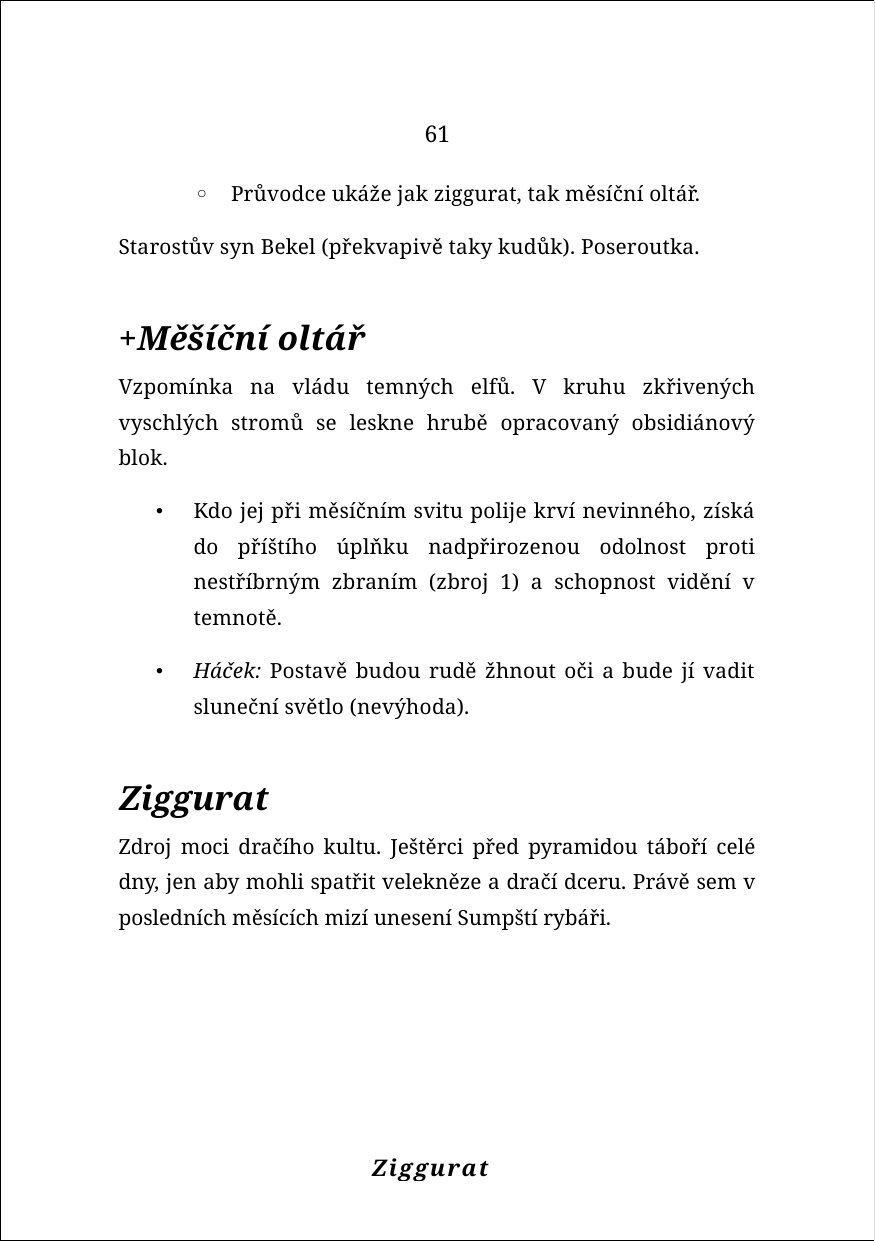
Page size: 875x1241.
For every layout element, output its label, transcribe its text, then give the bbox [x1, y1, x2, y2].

subtitle +Měšíční oltář [118, 315, 756, 360]
text Starostův syn Bekel (překvapivě taky kudůk). Poseroutka. [118, 232, 756, 261]
text Zdroj moci dračího kultu. Ještěrci před pyramidou táboří celé dny, jen aby mohli spatřit velekněze a dračí dceru. Právě sem v posledních měsících mizí unesení Sumpští rybáři. [118, 832, 756, 931]
list Háček: Postavě budou rudě žhnout oči a bude jí vadit sluneční světlo (nevýhoda). [156, 656, 756, 720]
text Vzpomínka na vládu temných elfů. V kruhu zkřivených vyschlých stromů se leskne hrubě opracovaný obsidiánový blok. [118, 372, 756, 472]
list Průvodce ukáže jak ziggurat, tak měsíční oltář. [193, 179, 756, 207]
list Kdo jej při měsíčním svitu polije krví nevinného, získá do příštího úplňku nadpřirozenou odolnost proti nestříbrným zbraním (zbroj 1) a schopnost vidění v temnotě. [156, 496, 756, 631]
subtitle Ziggurat [118, 774, 756, 820]
